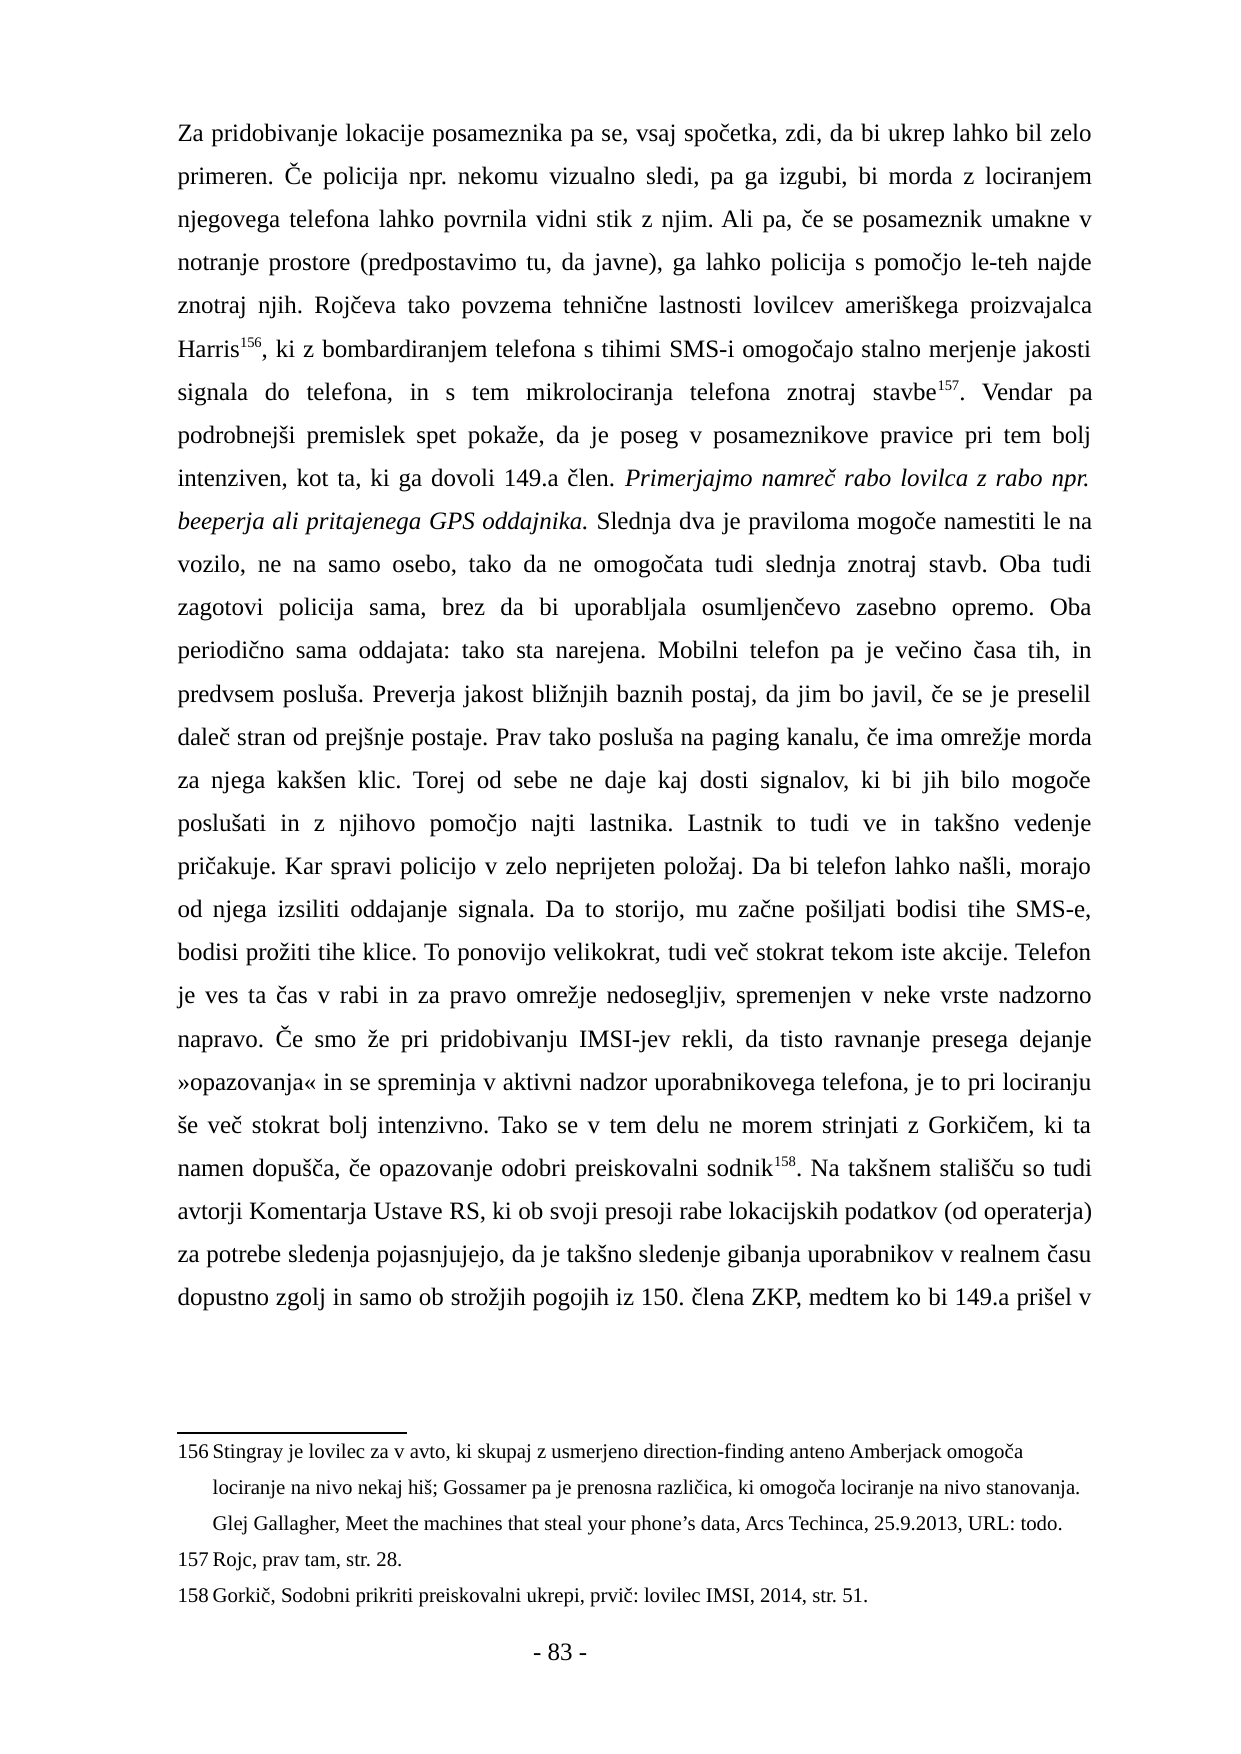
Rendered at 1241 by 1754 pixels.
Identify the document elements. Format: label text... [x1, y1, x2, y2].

text Gorkič, Sodobni prikriti preiskovalni ukrepi, prvič: lovilec IMSI, 2014, str. 51. [177, 1583, 1093, 1607]
text Rojc, prav tam, str. 28. [177, 1547, 1093, 1571]
text Za pridobivanje lokacije posameznika pa se, vsaj spočetka, zdi, da bi ukrep lahko bil zelo primeren. Če policija npr. nekomu vizualno sledi, pa ga izgubi, bi morda z lociranjem njegovega telefona lahko povrnila vidni stik z njim. Ali pa, če se posameznik umakne v notranje prostore (predpostavimo tu, da javne), ga lahko policija s pomočjo le-teh najde znotraj njih. Rojčeva tako povzema tehnične lastnosti lovilcev ameriškega proizvajalca Harris, ki z bombardiranjem telefona s tihimi SMS-i omogočajo stalno merjenje jakosti signala do telefona, in s tem mikrolociranja telefona znotraj stavbe. Vendar pa podrobnejši premislek spet pokaže, da je poseg v posameznikove pravice pri tem bolj intenziven, kot ta, ki ga dovoli 149.a člen. Primerjajmo namreč rabo lovilca z rabo npr. beeperja ali pritajenega GPS oddajnika. Slednja dva je praviloma mogoče namestiti le na vozilo, ne na samo osebo, tako da ne omogočata tudi slednja znotraj stavb. Oba tudi zagotovi policija sama, brez da bi uporabljala osumljenčevo zasebno opremo. Oba periodično sama oddajata: tako sta narejena. Mobilni telefon pa je večino časa tih, in predvsem posluša. Preverja jakost bližnjih baznih postaj, da jim bo javil, če se je preselil daleč stran od prejšnje postaje. Prav tako posluša na paging kanalu, če ima omrežje morda za njega kakšen klic. Torej od sebe ne daje kaj dosti signalov, ki bi jih bilo mogoče poslušati in z njihovo pomočjo najti lastnika. Lastnik to tudi ve in takšno vedenje pričakuje. Kar spravi policijo v zelo neprijeten položaj. Da bi telefon lahko našli, morajo od njega izsiliti oddajanje signala. Da to storijo, mu začne pošiljati bodisi tihe SMS-e, bodisi prožiti tihe klice. To ponovijo velikokrat, tudi več stokrat tekom iste akcije. Telefon je ves ta čas v rabi in za pravo omrežje nedosegljiv, spremenjen v neke vrste nadzorno napravo. Če smo že pri pridobivanju IMSI-jev rekli, da tisto ravnanje presega dejanje »opazovanja« in se spreminja v aktivni nadzor uporabnikovega telefona, je to pri lociranju še več stokrat bolj intenzivno. Tako se v tem delu ne morem strinjati z Gorkičem, ki ta namen dopušča, če opazovanje odobri preiskovalni sodnik. Na takšnem stališču so tudi avtorji Komentarja Ustave RS, ki ob svoji presoji rabe lokacijskih podatkov (od operaterja) za potrebe sledenja pojasnjujejo, da je takšno sledenje gibanja uporabnikov v realnem času dopustno zgolj in samo ob strožjih pogojih iz 150. člena ZKP, medtem ko bi 149.a prišel v [177, 118, 1093, 1311]
text Stingray je lovilec za v avto, ki skupaj z usmerjeno direction-finding anteno Amberjack omogoča lociranje na nivo nekaj hiš; Gossamer pa je prenosna različica, ki omogoča lociranje na nivo stanovanja. Glej Gallagher, Meet the machines that steal your phone’s data, Arcs Techinca, 25.9.2013, URL: todo. [177, 1439, 1093, 1535]
